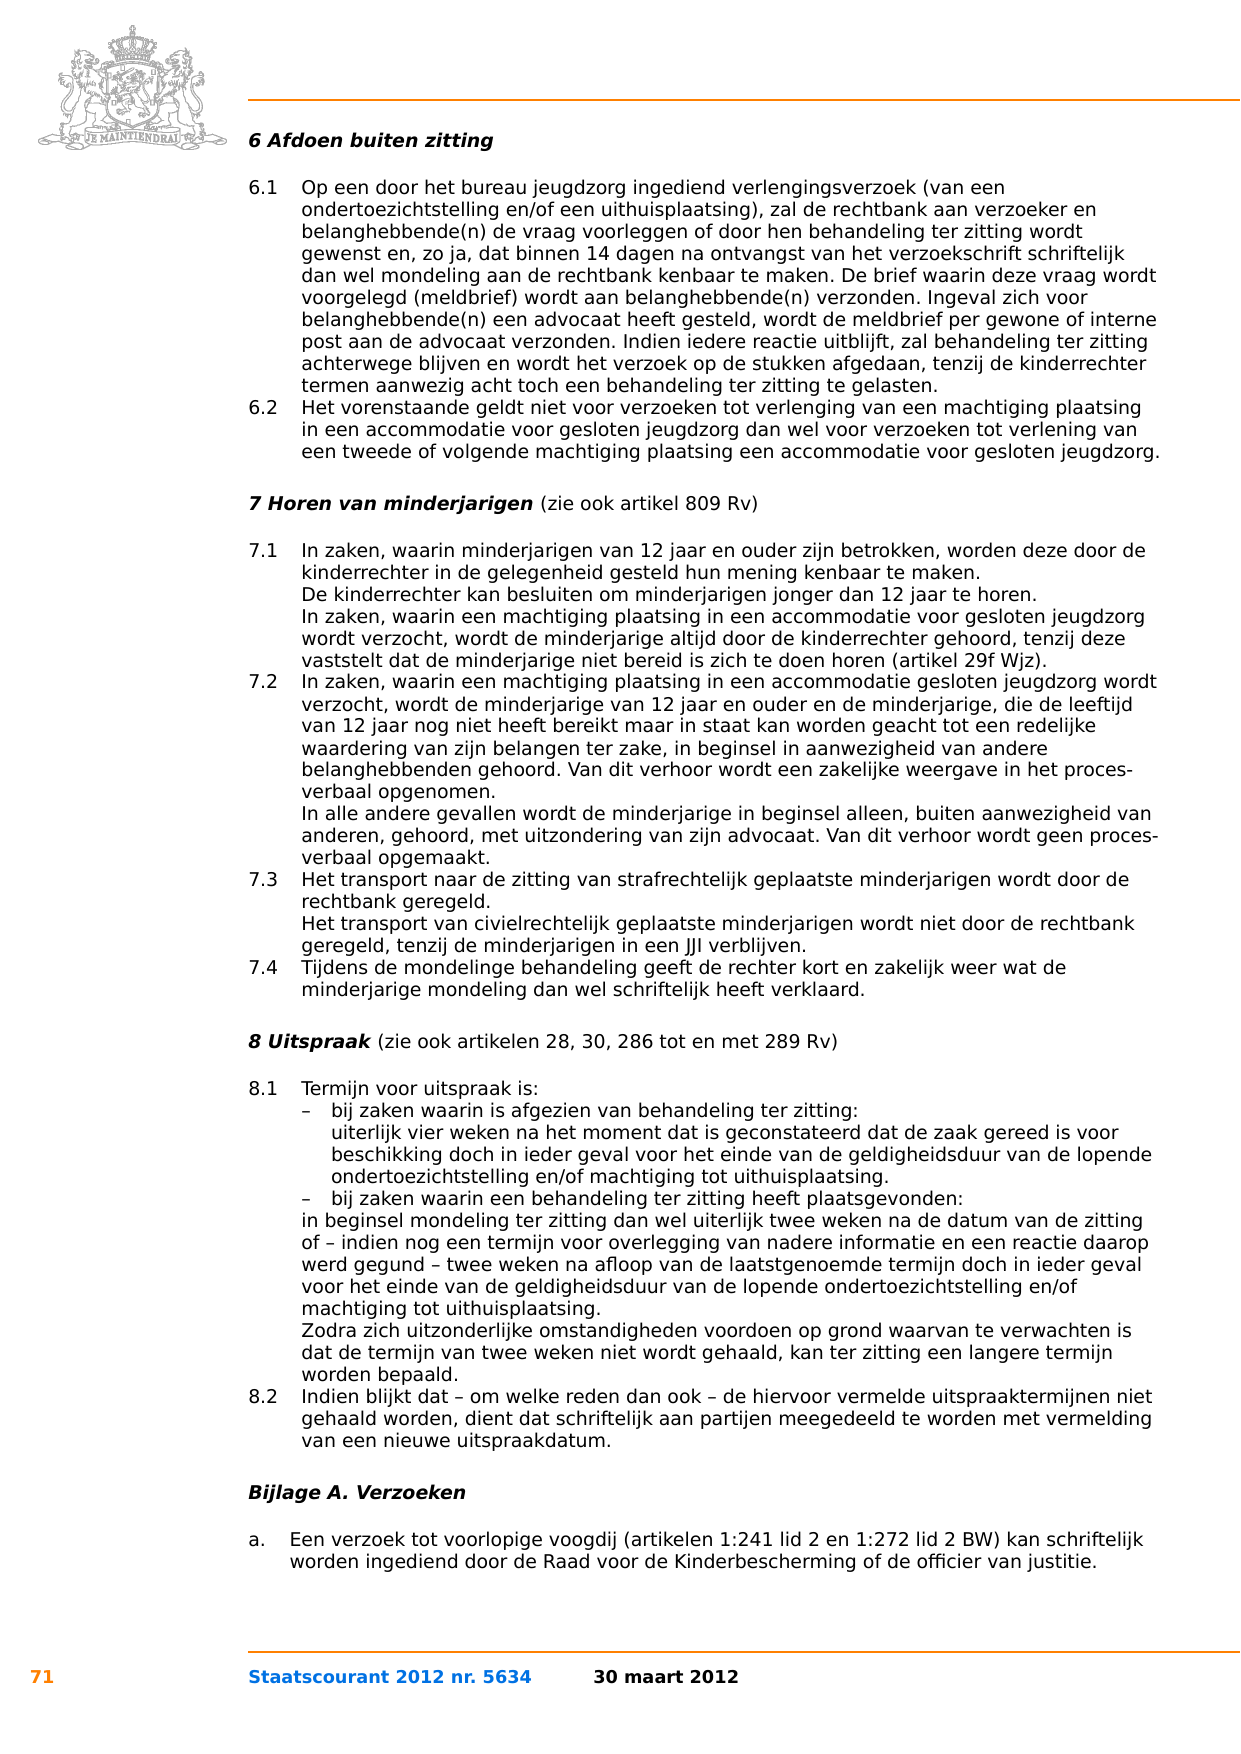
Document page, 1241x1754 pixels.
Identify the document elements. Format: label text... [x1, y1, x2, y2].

subtitle 7 Horen van minderjarigen (zie ook artikel 809 Rv) [248, 493, 1163, 514]
text in beginsel mondeling ter zitting dan wel uiterlijk twee weken na de datum van de zitting of – indien nog een termijn voor overlegging van nadere informatie en een reactie daarop werd gegund – twee weken na afloop van de laatstgenoemde termijn doch in ieder geval voor het einde van de geldigheidsduur van de lopende ondertoezichtstelling en/of machtiging tot uithuisplaatsing. [301, 1210, 1163, 1320]
subtitle 6 Afdoen buiten zitting [248, 130, 1163, 152]
subtitle 8 Uitspraak (zie ook artikelen 28, 30, 286 tot en met 289 Rv) [248, 1031, 1163, 1053]
text 6.1 Op een door het bureau jeugdzorg ingediend verlengingsverzoek (van een ondertoezichtstelling en/of een uithuisplaatsing), zal de rechtbank aan verzoeker en belanghebbende(n) de vraag voorleggen of door hen behandeling ter zitting wordt gewenst en, zo ja, dat binnen 14 dagen na ontvangst van het verzoekschrift schriftelijk dan wel mondeling aan de rechtbank kenbaar te maken. De brief waarin deze vraag wordt voorgelegd (meldbrief) wordt aan belanghebbende(n) verzonden. Ingeval zich voor belanghebbende(n) een advocaat heeft gesteld, wordt de meldbrief per gewone of interne post aan de advocaat verzonden. Indien iedere reactie uitblijft, zal behandeling ter zitting achterwege blijven en wordt het verzoek op de stukken afgedaan, tenzij de kinderrechter termen aanwezig acht toch een behandeling ter zitting te gelasten. [248, 177, 1163, 397]
text uiterlijk vier weken na het moment dat is geconstateerd dat de zaak gereed is voor beschikking doch in ieder geval voor het einde van de geldigheidsduur van de lopende ondertoezichtstelling en/of machtiging tot uithuisplaatsing. [331, 1122, 1163, 1188]
text a. Een verzoek tot voorlopige voogdij (artikelen 1:241 lid 2 en 1:272 lid 2 BW) kan schriftelijk worden ingediend door de Raad voor de Kinderbescherming of de officier van justitie. [248, 1529, 1163, 1573]
text 8.1 Termijn voor uitspraak is: [248, 1078, 1163, 1100]
text 8.2 Indien blijkt dat – om welke reden dan ook – de hiervoor vermelde uitspraaktermijnen niet gehaald worden, dient dat schriftelijk aan partijen meegedeeld te worden met vermelding van een nieuwe uitspraakdatum. [248, 1386, 1163, 1452]
text Zodra zich uitzonderlijke omstandigheden voordoen op grond waarvan te verwachten is dat de termijn van twee weken niet wordt gehaald, kan ter zitting een langere termijn worden bepaald. [301, 1320, 1163, 1386]
text Het transport van civielrechtelijk geplaatste minderjarigen wordt niet door de rechtbank geregeld, tenzij de minderjarigen in een JJI verblijven. [301, 913, 1163, 957]
text – bij zaken waarin is afgezien van behandeling ter zitting: [301, 1100, 1163, 1122]
text 7.2 In zaken, waarin een machtiging plaatsing in een accommodatie gesloten jeugdzorg wordt verzocht, wordt de minderjarige van 12 jaar en ouder en de minderjarige, die de leeftijd van 12 jaar nog niet heeft bereikt maar in staat kan worden geacht tot een redelijke waardering van zijn belangen ter zake, in beginsel in aanwezigheid van andere belanghebbenden gehoord. Van dit verhoor wordt een zakelijke weergave in het proces-verbaal opgenomen. [248, 671, 1163, 803]
text De kinderrechter kan besluiten om minderjarigen jonger dan 12 jaar te horen. [301, 583, 1163, 606]
text In alle andere gevallen wordt de minderjarige in beginsel alleen, buiten aanwezigheid van anderen, gehoord, met uitzondering van zijn advocaat. Van dit verhoor wordt geen proces-verbaal opgemaakt. [301, 803, 1163, 869]
text – bij zaken waarin een behandeling ter zitting heeft plaatsgevonden: [301, 1188, 1163, 1210]
picture [38, 25, 227, 150]
text 7.4 Tijdens de mondelinge behandeling geeft de rechter kort en zakelijk weer wat de minderjarige mondeling dan wel schriftelijk heeft verklaard. [248, 957, 1163, 1001]
text 7.3 Het transport naar de zitting van strafrechtelijk geplaatste minderjarigen wordt door de rechtbank geregeld. [248, 869, 1163, 913]
text 6.2 Het vorenstaande geldt niet voor verzoeken tot verlenging van een machtiging plaatsing in een accommodatie voor gesloten jeugdzorg dan wel voor verzoeken tot verlening van een tweede of volgende machtiging plaatsing een accommodatie voor gesloten jeugdzorg. [248, 397, 1163, 463]
subtitle Bijlage A. Verzoeken [248, 1482, 1163, 1504]
text 7.1 In zaken, waarin minderjarigen van 12 jaar en ouder zijn betrokken, worden deze door de kinderrechter in de gelegenheid gesteld hun mening kenbaar te maken. [248, 539, 1163, 583]
text In zaken, waarin een machtiging plaatsing in een accommodatie voor gesloten jeugdzorg wordt verzocht, wordt de minderjarige altijd door de kinderrechter gehoord, tenzij deze vaststelt dat de minderjarige niet bereid is zich te doen horen (artikel 29f Wjz). [301, 606, 1163, 671]
